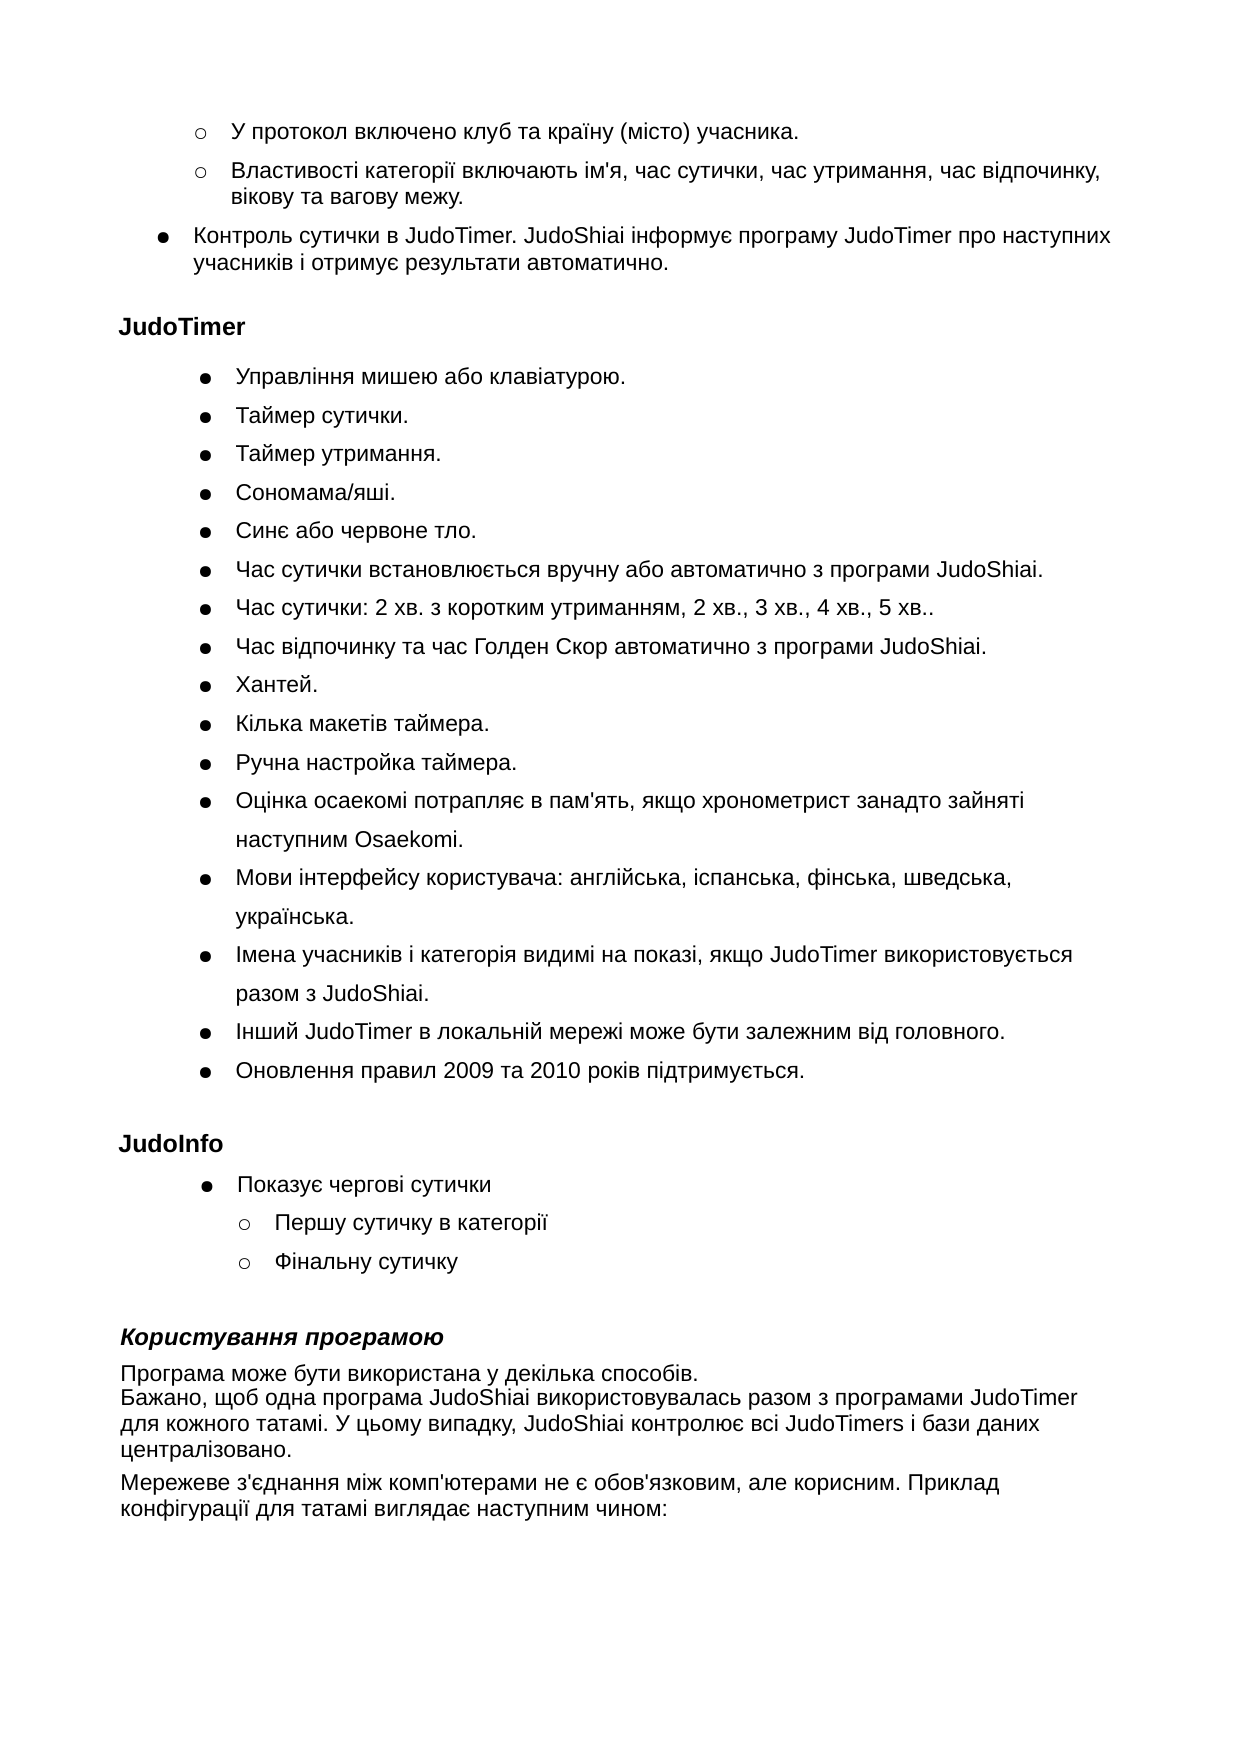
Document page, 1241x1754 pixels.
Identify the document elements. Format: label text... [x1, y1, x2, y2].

list Ручна настройка таймера. [198, 739, 1122, 778]
subtitle Користування програмою [120, 1326, 1122, 1350]
list Інший JudoTimer в локальній мережі може бути залежним від головного. [198, 1009, 1122, 1047]
list У протокол включено клуб та країну (місто) учасника. [193, 118, 1122, 144]
list Час відпочинку та час Голден Скор автоматично з програми JudoShiai. [198, 623, 1122, 662]
list Синє або червоне тло. [198, 508, 1122, 546]
list Першу сутичку в категорії [237, 1209, 1122, 1236]
list Мови інтерфейсу користувача: англійська, іспанська, фінська, шведська, українська. [198, 855, 1122, 932]
list Хантей. [198, 662, 1122, 701]
subtitle JudoTimer [118, 312, 1122, 341]
text Бажано, щоб одна програма JudoShiai використовувалась разом з програмами JudoTimer для кожного татамі. У цьому випадку, JudoShiai контролює всі JudoTimers і бази даних централізовано. [120, 1385, 1116, 1463]
list Оновлення правил 2009 та 2010 років підтримується. [198, 1047, 1122, 1086]
list Час сутички встановлюється вручну або автоматично з програми JudoShiai. [198, 546, 1122, 585]
subtitle JudoInfo [118, 1129, 1122, 1158]
list Фінальну сутичку [237, 1248, 1122, 1274]
list Оцінка осаекомі потрапляє в пам'ять, якщо хронометрист занадто зайняті наступним Osaekomi. [198, 778, 1122, 855]
list Кілька макетів таймера. [198, 701, 1122, 739]
list Контроль сутички в JudoTimer. JudoShiai інформує програму JudoTimer про наступних учасників і отримує результати автоматично. [156, 222, 1122, 275]
text Програма може бути використана у декілька способів. [120, 1365, 1122, 1385]
list Таймер сутички. [198, 392, 1122, 431]
list Час сутички: 2 хв. з коротким утриманням, 2 хв., 3 хв., 4 хв., 5 хв.. [198, 585, 1122, 623]
list Управління мишею або клавіатурою. [198, 354, 1122, 392]
text Мережеве з'єднання між комп'ютерами не є обов'язковим, але корисним. Приклад конфігурації для татамі виглядає наступним чином: [120, 1469, 1116, 1522]
list Показує чергові сутички [199, 1171, 1122, 1197]
list Імена учасників і категорія видимі на показі, якщо JudoTimer використовується разом з JudoShiai. [198, 932, 1122, 1009]
list Сономама/яші. [198, 469, 1122, 508]
list Властивості категорії включають ім'я, час сутички, час утримання, час відпочинку, вікову та вагову межу. [193, 157, 1122, 210]
list Таймер утримання. [198, 431, 1122, 469]
